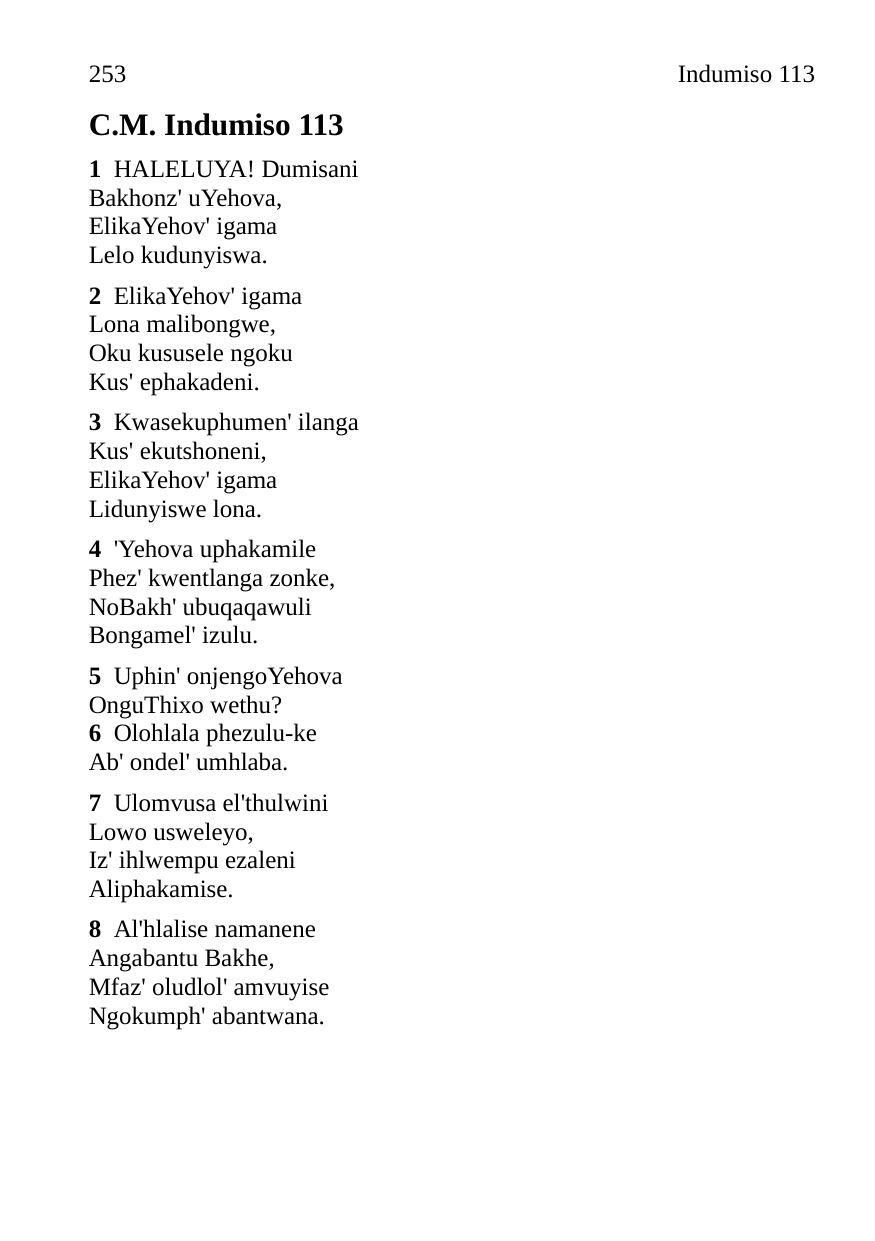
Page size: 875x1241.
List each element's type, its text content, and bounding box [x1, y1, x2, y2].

text Mfaz' oludlol' amvuyise [88, 972, 815, 1001]
text Ab' ondel' umhlaba. [88, 747, 815, 776]
text Aliphakamise. [88, 874, 815, 903]
text 4 'Yehova uphakamile [88, 534, 815, 563]
text Bakhonz' uYehova, [88, 183, 815, 211]
text NoBakh' ubuqaqawuli [88, 592, 815, 621]
text Bongamel' izulu. [88, 621, 815, 649]
text Lona malibongwe, [88, 309, 815, 338]
text 7 Ulomvusa el'thulwini [88, 788, 815, 817]
text 5 Uphin' onjengoYehova [88, 661, 815, 690]
text 2 ElikaYehov' igama [88, 281, 815, 309]
text 8 Al'hlalise namanene [88, 914, 815, 943]
text Lowo usweleyo, [88, 817, 815, 845]
text C.M. Indumiso 113 [88, 106, 815, 142]
text Lidunyiswe lona. [88, 494, 815, 522]
text 1 HALELUYA! Dumisani [88, 154, 815, 183]
text Angabantu Bakhe, [88, 943, 815, 972]
text Lelo kudunyiswa. [88, 240, 815, 269]
text 6 Olohlala phezulu-ke [88, 718, 815, 747]
text Phez' kwentlanga zonke, [88, 563, 815, 592]
text Iz' ihlwempu ezaleni [88, 845, 815, 874]
text Kus' ephakadeni. [88, 367, 815, 396]
text ElikaYehov' igama [88, 465, 815, 494]
text Kus' ekutshoneni, [88, 436, 815, 465]
text Oku kususele ngoku [88, 338, 815, 367]
text ElikaYehov' igama [88, 211, 815, 240]
text Ngokumph' abantwana. [88, 1001, 815, 1029]
text 3 Kwasekuphumen' ilanga [88, 407, 815, 436]
text OnguThixo wethu? [88, 690, 815, 718]
